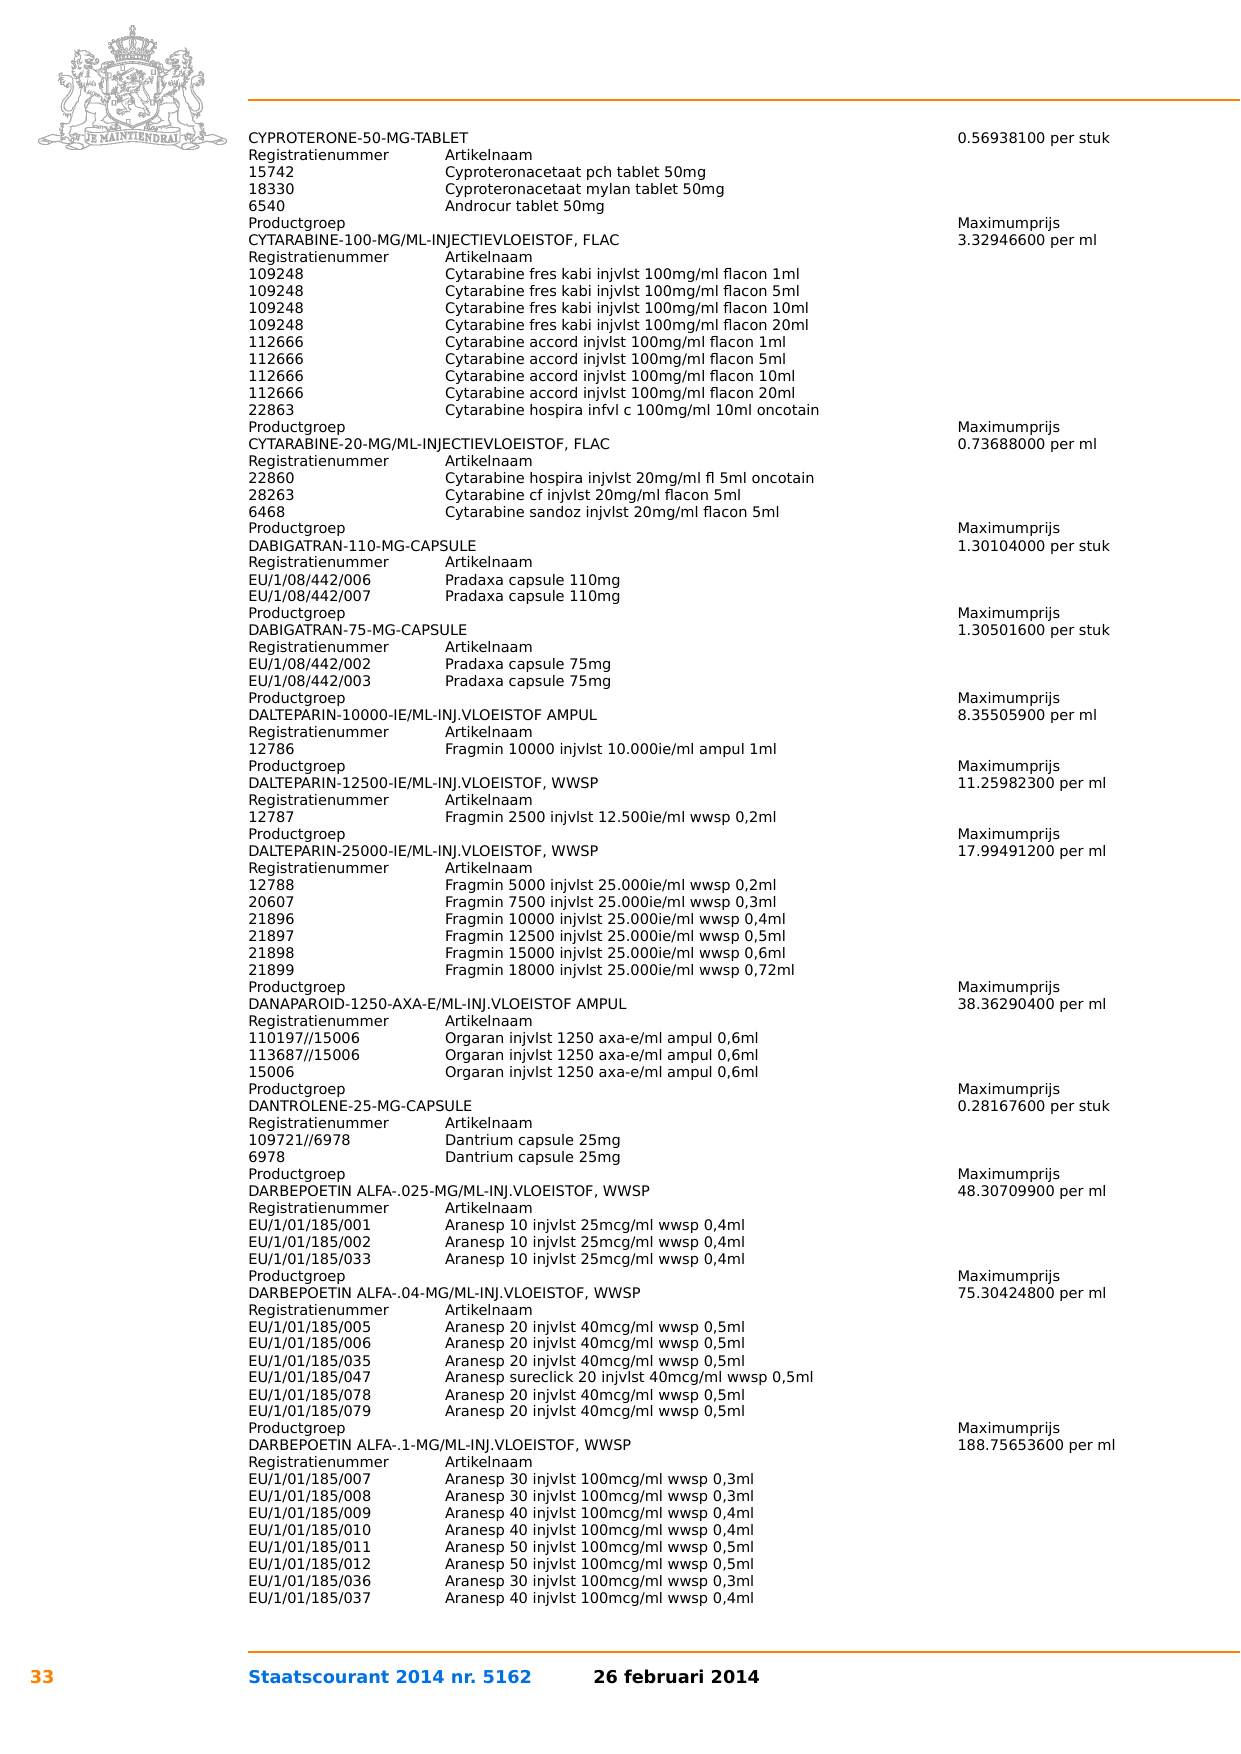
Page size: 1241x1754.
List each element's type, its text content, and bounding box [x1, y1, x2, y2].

table_cell [951, 1488, 1163, 1505]
table_cell [951, 1030, 1163, 1047]
table_cell [951, 1319, 1163, 1335]
table_cell [951, 1403, 1163, 1420]
table_cell DANAPAROID-1250-AXA-E/ML-INJ.VLOEISTOF AMPUL [248, 996, 951, 1013]
table_cell Cytarabine fres kabi injvlst 100mg/ml flacon 1ml [439, 266, 951, 283]
table_cell Artikelnaam [439, 639, 951, 656]
table_cell Cyproteronacetaat pch tablet 50mg [439, 164, 951, 181]
table_cell 109248 [248, 283, 439, 300]
table_cell Maximumprijs [951, 605, 1163, 622]
table_cell Registratienummer [248, 554, 439, 571]
table_cell Productgroep [248, 419, 439, 436]
table_cell 20607 [248, 894, 439, 911]
table_cell [951, 266, 1163, 283]
table_cell [951, 673, 1163, 690]
table_cell [951, 470, 1163, 486]
table_cell [951, 147, 1163, 164]
table_cell Aranesp 30 injvlst 100mcg/ml wwsp 0,3ml [439, 1471, 951, 1488]
table_cell [951, 1013, 1163, 1030]
table_cell EU/1/01/185/036 [248, 1573, 439, 1590]
table_cell Cytarabine fres kabi injvlst 100mg/ml flacon 20ml [439, 317, 951, 334]
table_cell EU/1/01/185/079 [248, 1403, 439, 1420]
table_cell 3.32946600 per ml [951, 232, 1163, 249]
table_cell Aranesp 20 injvlst 40mcg/ml wwsp 0,5ml [439, 1319, 951, 1335]
table_cell [951, 860, 1163, 877]
table_cell Artikelnaam [439, 860, 951, 877]
table_cell [951, 1522, 1163, 1539]
table_cell Maximumprijs [951, 690, 1163, 707]
table_cell Pradaxa capsule 110mg [439, 588, 951, 605]
table_cell Maximumprijs [951, 520, 1163, 537]
table_cell [951, 164, 1163, 181]
table_cell [951, 1386, 1163, 1403]
table_cell [951, 504, 1163, 520]
table_cell EU/1/01/185/047 [248, 1369, 439, 1386]
table_cell Cytarabine hospira injvlst 20mg/ml fl 5ml oncotain [439, 470, 951, 486]
table_cell Aranesp sureclick 20 injvlst 40mcg/ml wwsp 0,5ml [439, 1369, 951, 1386]
table_cell [951, 249, 1163, 266]
table_cell 109248 [248, 317, 439, 334]
table_cell Dantrium capsule 25mg [439, 1132, 951, 1149]
table_cell [951, 588, 1163, 605]
table_cell Orgaran injvlst 1250 axa-e/ml ampul 0,6ml [439, 1030, 951, 1047]
table_cell 112666 [248, 334, 439, 351]
table_cell Productgroep [248, 979, 439, 996]
table_cell [951, 962, 1163, 979]
table_cell 1.30501600 per stuk [951, 622, 1163, 639]
table_cell Registratienummer [248, 1454, 439, 1471]
table_cell [951, 351, 1163, 368]
table_cell Aranesp 40 injvlst 100mcg/ml wwsp 0,4ml [439, 1522, 951, 1539]
table_cell [439, 605, 951, 622]
table_cell Maximumprijs [951, 215, 1163, 232]
table_cell 22863 [248, 402, 439, 418]
table_cell Aranesp 50 injvlst 100mcg/ml wwsp 0,5ml [439, 1556, 951, 1573]
table_cell Dantrium capsule 25mg [439, 1149, 951, 1166]
table_cell Artikelnaam [439, 1454, 951, 1471]
table_cell Cytarabine hospira infvl c 100mg/ml 10ml oncotain [439, 402, 951, 418]
table_cell Cytarabine accord injvlst 100mg/ml flacon 20ml [439, 385, 951, 402]
table_cell Productgroep [248, 826, 439, 843]
table_cell Aranesp 30 injvlst 100mcg/ml wwsp 0,3ml [439, 1488, 951, 1505]
table_cell 11.25982300 per ml [951, 775, 1163, 792]
table_cell 21897 [248, 928, 439, 945]
table_cell DALTEPARIN-25000-IE/ML-INJ.VLOEISTOF, WWSP [248, 843, 951, 860]
table_cell Maximumprijs [951, 758, 1163, 775]
table_cell 12786 [248, 741, 439, 758]
table_cell Cytarabine sandoz injvlst 20mg/ml flacon 5ml [439, 504, 951, 520]
table_cell EU/1/01/185/033 [248, 1251, 439, 1267]
table_cell [439, 1420, 951, 1437]
table_cell EU/1/01/185/001 [248, 1217, 439, 1233]
table_cell [951, 1556, 1163, 1573]
table_cell [951, 911, 1163, 928]
table_cell 6540 [248, 198, 439, 215]
table_cell DALTEPARIN-12500-IE/ML-INJ.VLOEISTOF, WWSP [248, 775, 951, 792]
table_cell Cytarabine accord injvlst 100mg/ml flacon 1ml [439, 334, 951, 351]
table_cell [951, 1064, 1163, 1081]
table_cell 75.30424800 per ml [951, 1285, 1163, 1301]
table_cell Registratienummer [248, 1200, 439, 1217]
table_cell Aranesp 10 injvlst 25mcg/ml wwsp 0,4ml [439, 1217, 951, 1233]
table_cell [439, 1081, 951, 1098]
picture [38, 25, 227, 150]
table_cell Aranesp 20 injvlst 40mcg/ml wwsp 0,5ml [439, 1386, 951, 1403]
table_cell Artikelnaam [439, 554, 951, 571]
table_cell [951, 724, 1163, 741]
table_cell Registratienummer [248, 249, 439, 266]
table_cell 28263 [248, 486, 439, 503]
table_cell EU/1/01/185/005 [248, 1319, 439, 1335]
table_cell [951, 181, 1163, 198]
table_cell Registratienummer [248, 1301, 439, 1318]
table_cell [951, 1149, 1163, 1166]
table_cell Artikelnaam [439, 1013, 951, 1030]
table_cell [439, 520, 951, 537]
table_cell 6978 [248, 1149, 439, 1166]
table_cell 12787 [248, 809, 439, 826]
table_cell Productgroep [248, 1420, 439, 1437]
table_cell DARBEPOETIN ALFA-.1-MG/ML-INJ.VLOEISTOF, WWSP [248, 1437, 951, 1454]
table_cell [951, 1369, 1163, 1386]
table_cell [951, 1573, 1163, 1590]
table_cell [951, 1132, 1163, 1149]
table_cell Fragmin 15000 injvlst 25.000ie/ml wwsp 0,6ml [439, 945, 951, 962]
table_cell Aranesp 20 injvlst 40mcg/ml wwsp 0,5ml [439, 1335, 951, 1352]
table_cell [951, 198, 1163, 215]
table_cell [951, 554, 1163, 571]
table_cell Aranesp 40 injvlst 100mcg/ml wwsp 0,4ml [439, 1590, 951, 1607]
table_cell [951, 656, 1163, 673]
table_cell 109248 [248, 266, 439, 283]
table_cell Artikelnaam [439, 453, 951, 469]
table_cell Fragmin 7500 injvlst 25.000ie/ml wwsp 0,3ml [439, 894, 951, 911]
table_cell EU/1/01/185/008 [248, 1488, 439, 1505]
table_cell EU/1/01/185/037 [248, 1590, 439, 1607]
table_cell 17.99491200 per ml [951, 843, 1163, 860]
table_cell Productgroep [248, 690, 439, 707]
table_cell 21896 [248, 911, 439, 928]
table_cell Fragmin 10000 injvlst 10.000ie/ml ampul 1ml [439, 741, 951, 758]
table_cell [951, 1115, 1163, 1132]
table_cell Cytarabine accord injvlst 100mg/ml flacon 10ml [439, 368, 951, 384]
table_cell CYTARABINE-100-MG/ML-INJECTIEVLOEISTOF, FLAC [248, 232, 951, 249]
table_cell [951, 453, 1163, 469]
table_cell 109721//6978 [248, 1132, 439, 1149]
table_cell [951, 486, 1163, 503]
table_cell DALTEPARIN-10000-IE/ML-INJ.VLOEISTOF AMPUL [248, 707, 951, 724]
table_cell [439, 1166, 951, 1183]
table_cell Registratienummer [248, 639, 439, 656]
table_cell [951, 639, 1163, 656]
table_cell 38.36290400 per ml [951, 996, 1163, 1013]
table_cell Aranesp 40 injvlst 100mcg/ml wwsp 0,4ml [439, 1505, 951, 1522]
table_cell EU/1/01/185/007 [248, 1471, 439, 1488]
table_cell [439, 979, 951, 996]
table_cell [951, 945, 1163, 962]
table_cell CYTARABINE-20-MG/ML-INJECTIEVLOEISTOF, FLAC [248, 436, 951, 452]
table_cell Artikelnaam [439, 724, 951, 741]
table_cell 48.30709900 per ml [951, 1183, 1163, 1199]
table_cell [439, 215, 951, 232]
table_cell [951, 334, 1163, 351]
table_cell [951, 1251, 1163, 1267]
table_cell Aranesp 50 injvlst 100mcg/ml wwsp 0,5ml [439, 1539, 951, 1556]
table_cell Productgroep [248, 520, 439, 537]
table_cell [951, 1200, 1163, 1217]
table_cell Androcur tablet 50mg [439, 198, 951, 215]
table_cell DABIGATRAN-75-MG-CAPSULE [248, 622, 951, 639]
table_cell [951, 1047, 1163, 1064]
table_cell Fragmin 10000 injvlst 25.000ie/ml wwsp 0,4ml [439, 911, 951, 928]
table_cell [951, 792, 1163, 809]
table_cell DANTROLENE-25-MG-CAPSULE [248, 1098, 951, 1115]
table_cell Fragmin 12500 injvlst 25.000ie/ml wwsp 0,5ml [439, 928, 951, 945]
table_cell Pradaxa capsule 110mg [439, 571, 951, 588]
table_cell [951, 928, 1163, 945]
table_cell 188.75653600 per ml [951, 1437, 1163, 1454]
table_cell Aranesp 10 injvlst 25mcg/ml wwsp 0,4ml [439, 1234, 951, 1251]
table_cell Productgroep [248, 758, 439, 775]
table_cell Productgroep [248, 1081, 439, 1098]
table_cell [951, 1234, 1163, 1251]
table_cell [951, 1539, 1163, 1556]
table_cell Aranesp 30 injvlst 100mcg/ml wwsp 0,3ml [439, 1573, 951, 1590]
table_cell 112666 [248, 351, 439, 368]
table_cell [951, 1217, 1163, 1233]
table_cell Pradaxa capsule 75mg [439, 673, 951, 690]
table_cell Maximumprijs [951, 1420, 1163, 1437]
table_cell Maximumprijs [951, 1081, 1163, 1098]
table_cell 0.28167600 per stuk [951, 1098, 1163, 1115]
table_cell Productgroep [248, 215, 439, 232]
table_cell Cytarabine cf injvlst 20mg/ml flacon 5ml [439, 486, 951, 503]
table_cell 15006 [248, 1064, 439, 1081]
table_cell DARBEPOETIN ALFA-.04-MG/ML-INJ.VLOEISTOF, WWSP [248, 1285, 951, 1301]
table_cell Productgroep [248, 1268, 439, 1284]
table_cell Artikelnaam [439, 1301, 951, 1318]
table_cell Artikelnaam [439, 792, 951, 809]
table_cell EU/1/01/185/078 [248, 1386, 439, 1403]
table_cell Productgroep [248, 1166, 439, 1183]
table_cell 18330 [248, 181, 439, 198]
table_cell Registratienummer [248, 792, 439, 809]
table_cell [439, 826, 951, 843]
table_cell EU/1/01/185/009 [248, 1505, 439, 1522]
table_cell Cytarabine accord injvlst 100mg/ml flacon 5ml [439, 351, 951, 368]
table_cell [951, 1590, 1163, 1607]
table_cell EU/1/08/442/002 [248, 656, 439, 673]
table_cell 113687//15006 [248, 1047, 439, 1064]
table_cell Maximumprijs [951, 826, 1163, 843]
table_cell Artikelnaam [439, 147, 951, 164]
table_cell [439, 1268, 951, 1284]
table_cell 112666 [248, 368, 439, 384]
table_cell Registratienummer [248, 1013, 439, 1030]
table_cell EU/1/01/185/006 [248, 1335, 439, 1352]
table_cell [951, 1353, 1163, 1369]
table_cell Registratienummer [248, 724, 439, 741]
table_cell Fragmin 2500 injvlst 12.500ie/ml wwsp 0,2ml [439, 809, 951, 826]
table_cell Orgaran injvlst 1250 axa-e/ml ampul 0,6ml [439, 1064, 951, 1081]
table_cell Aranesp 20 injvlst 40mcg/ml wwsp 0,5ml [439, 1353, 951, 1369]
table_cell EU/1/01/185/035 [248, 1353, 439, 1369]
table_cell Aranesp 10 injvlst 25mcg/ml wwsp 0,4ml [439, 1251, 951, 1267]
table_cell [951, 894, 1163, 911]
table_cell DABIGATRAN-110-MG-CAPSULE [248, 538, 951, 554]
table_cell EU/1/01/185/011 [248, 1539, 439, 1556]
table_cell Cytarabine fres kabi injvlst 100mg/ml flacon 10ml [439, 300, 951, 317]
table_cell 112666 [248, 385, 439, 402]
table_cell [951, 809, 1163, 826]
table_cell [951, 1301, 1163, 1318]
table_cell 109248 [248, 300, 439, 317]
table_cell Registratienummer [248, 453, 439, 469]
table_cell 22860 [248, 470, 439, 486]
table_cell Cytarabine fres kabi injvlst 100mg/ml flacon 5ml [439, 283, 951, 300]
table_cell Artikelnaam [439, 1115, 951, 1132]
table_cell Maximumprijs [951, 419, 1163, 436]
table_cell Productgroep [248, 605, 439, 622]
table_cell 15742 [248, 164, 439, 181]
table_cell [951, 385, 1163, 402]
table_cell [951, 317, 1163, 334]
table_cell [951, 300, 1163, 317]
table_cell 1.30104000 per stuk [951, 538, 1163, 554]
table_cell [951, 1471, 1163, 1488]
table_cell Registratienummer [248, 860, 439, 877]
table_cell [951, 368, 1163, 384]
table_cell Artikelnaam [439, 249, 951, 266]
table_cell EU/1/08/442/006 [248, 571, 439, 588]
table_cell Fragmin 5000 injvlst 25.000ie/ml wwsp 0,2ml [439, 877, 951, 894]
table_cell 8.35505900 per ml [951, 707, 1163, 724]
table_cell Cyproteronacetaat mylan tablet 50mg [439, 181, 951, 198]
table_cell [951, 1335, 1163, 1352]
table_cell [951, 1505, 1163, 1522]
table_cell DARBEPOETIN ALFA-.025-MG/ML-INJ.VLOEISTOF, WWSP [248, 1183, 951, 1199]
table_cell 0.73688000 per ml [951, 436, 1163, 452]
table_cell EU/1/01/185/012 [248, 1556, 439, 1573]
table_cell 21898 [248, 945, 439, 962]
table_cell EU/1/08/442/007 [248, 588, 439, 605]
table_cell Artikelnaam [439, 1200, 951, 1217]
table_cell [951, 402, 1163, 418]
table_cell [439, 758, 951, 775]
table_cell Aranesp 20 injvlst 40mcg/ml wwsp 0,5ml [439, 1403, 951, 1420]
table_cell [951, 877, 1163, 894]
table_cell Pradaxa capsule 75mg [439, 656, 951, 673]
table_cell Registratienummer [248, 147, 439, 164]
table_cell Maximumprijs [951, 979, 1163, 996]
table_cell [951, 1454, 1163, 1471]
table_cell [951, 571, 1163, 588]
table_cell Registratienummer [248, 1115, 439, 1132]
table_cell 12788 [248, 877, 439, 894]
table_cell [439, 690, 951, 707]
table_cell [951, 283, 1163, 300]
table_cell 21899 [248, 962, 439, 979]
table_cell Maximumprijs [951, 1166, 1163, 1183]
table_cell Fragmin 18000 injvlst 25.000ie/ml wwsp 0,72ml [439, 962, 951, 979]
table_cell [951, 741, 1163, 758]
table_cell 6468 [248, 504, 439, 520]
table_cell CYPROTERONE-50-MG-TABLET [248, 130, 951, 147]
table_cell EU/1/01/185/010 [248, 1522, 439, 1539]
table_cell 0.56938100 per stuk [951, 130, 1163, 147]
table_cell Maximumprijs [951, 1268, 1163, 1284]
table_cell 110197//15006 [248, 1030, 439, 1047]
table_cell [439, 419, 951, 436]
table_cell EU/1/01/185/002 [248, 1234, 439, 1251]
table_cell Orgaran injvlst 1250 axa-e/ml ampul 0,6ml [439, 1047, 951, 1064]
table_cell EU/1/08/442/003 [248, 673, 439, 690]
